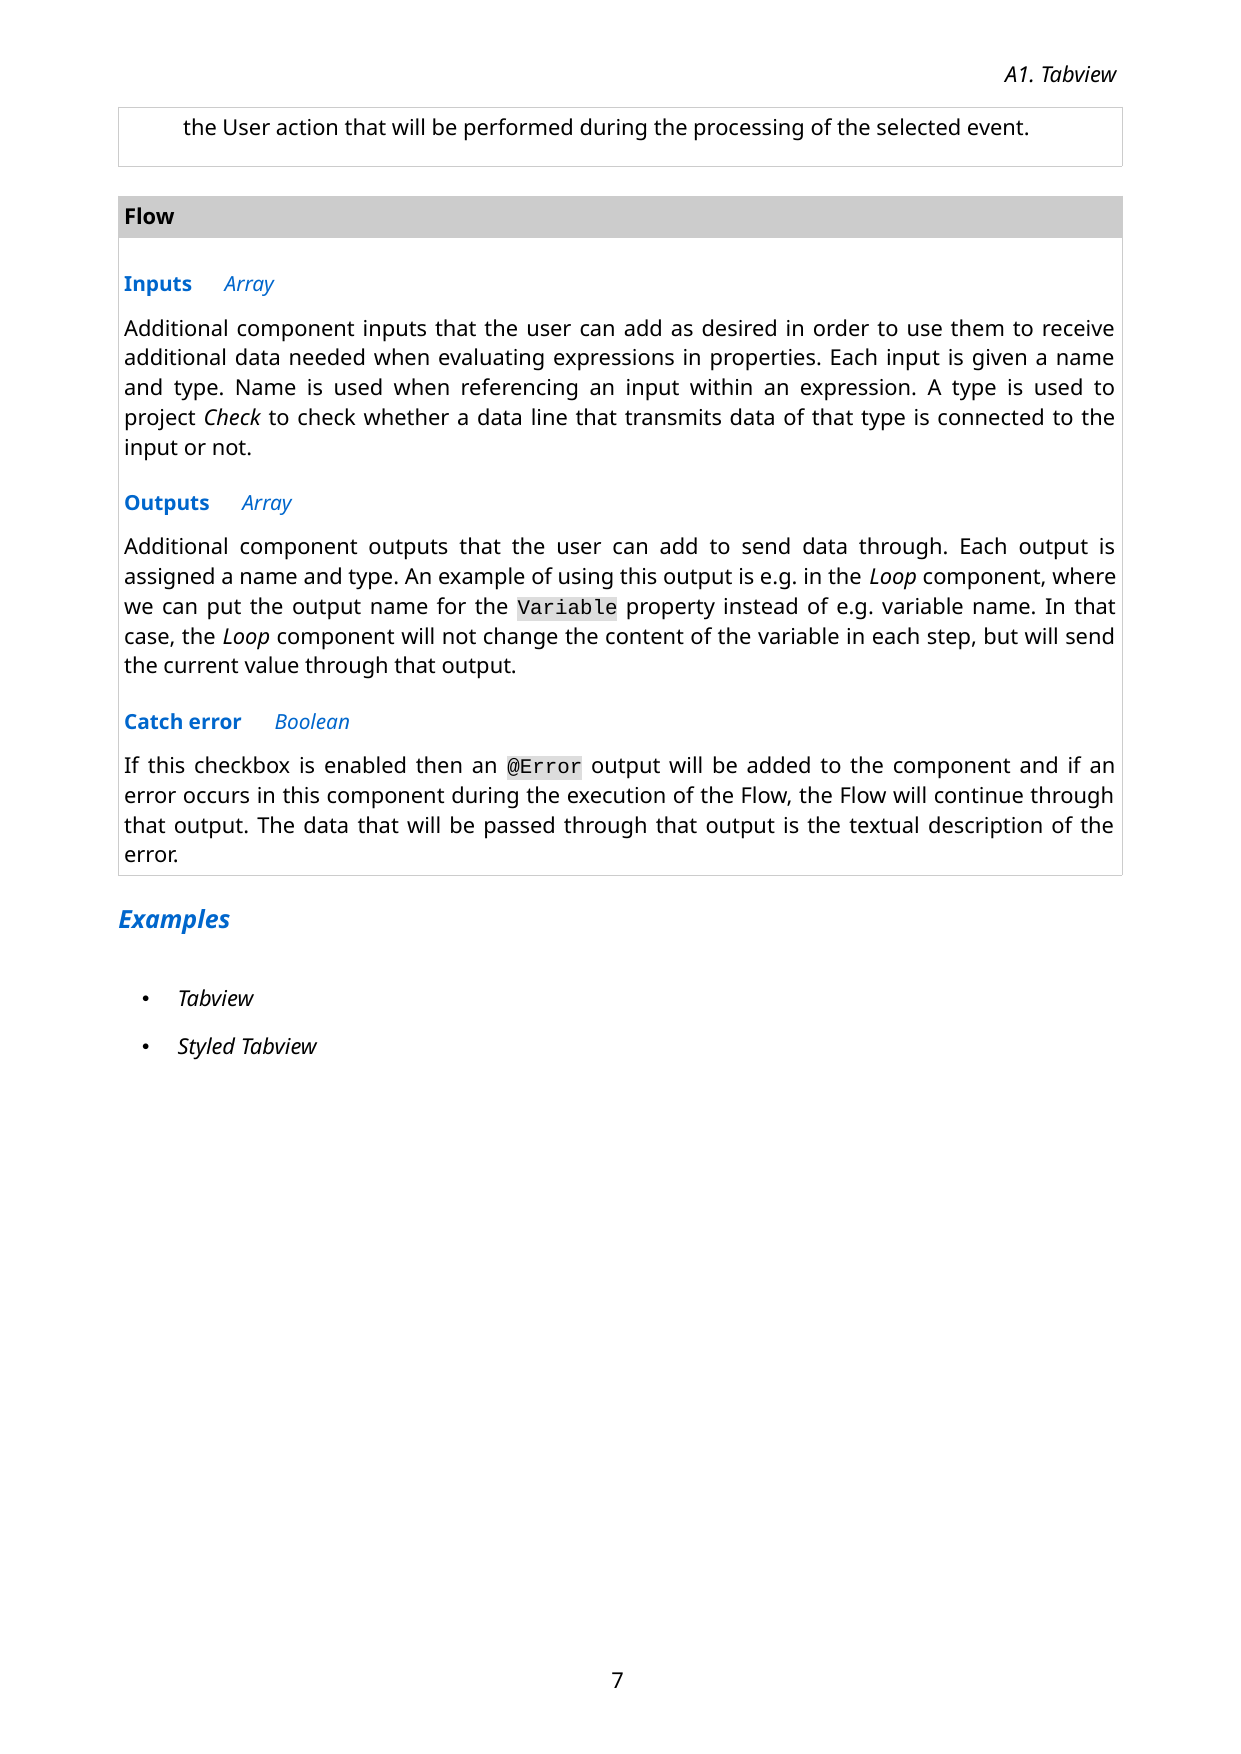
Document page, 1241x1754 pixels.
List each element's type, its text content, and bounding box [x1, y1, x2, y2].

table_cell the User action that will be performed during the processing of the selected event. [119, 108, 1122, 166]
table_cell Inputs Array Additional component inputs that the user can add as desired in order to use them to receive additional data needed when evaluating expressions in properties. Each input is given a name and type. Name is used when referencing an input within an expression. A type is used to project Check to check whether a data line that transmits data of that type is connected to the input or not. Outputs Array Additional component outputs that the user can add to send data through. Each output is assigned a name and type. An example of using this output is e.g. in the Loop component, where we can put the output name for the Variable property instead of e.g. variable name. In that case, the Loop component will not change the content of the variable in each step, but will send the current value through that output. Catch error Boolean If this checkbox is enabled then an @Error output will be added to the component and if an error occurs in this component during the execution of the Flow, the Flow will continue through that output. The data that will be passed through that output is the textual description of the error. [119, 238, 1122, 875]
list Styled Tabview [142, 1031, 1110, 1060]
list Tabview [142, 983, 1110, 1013]
subtitle Examples [118, 902, 1122, 936]
table_header Flow [119, 197, 1122, 237]
